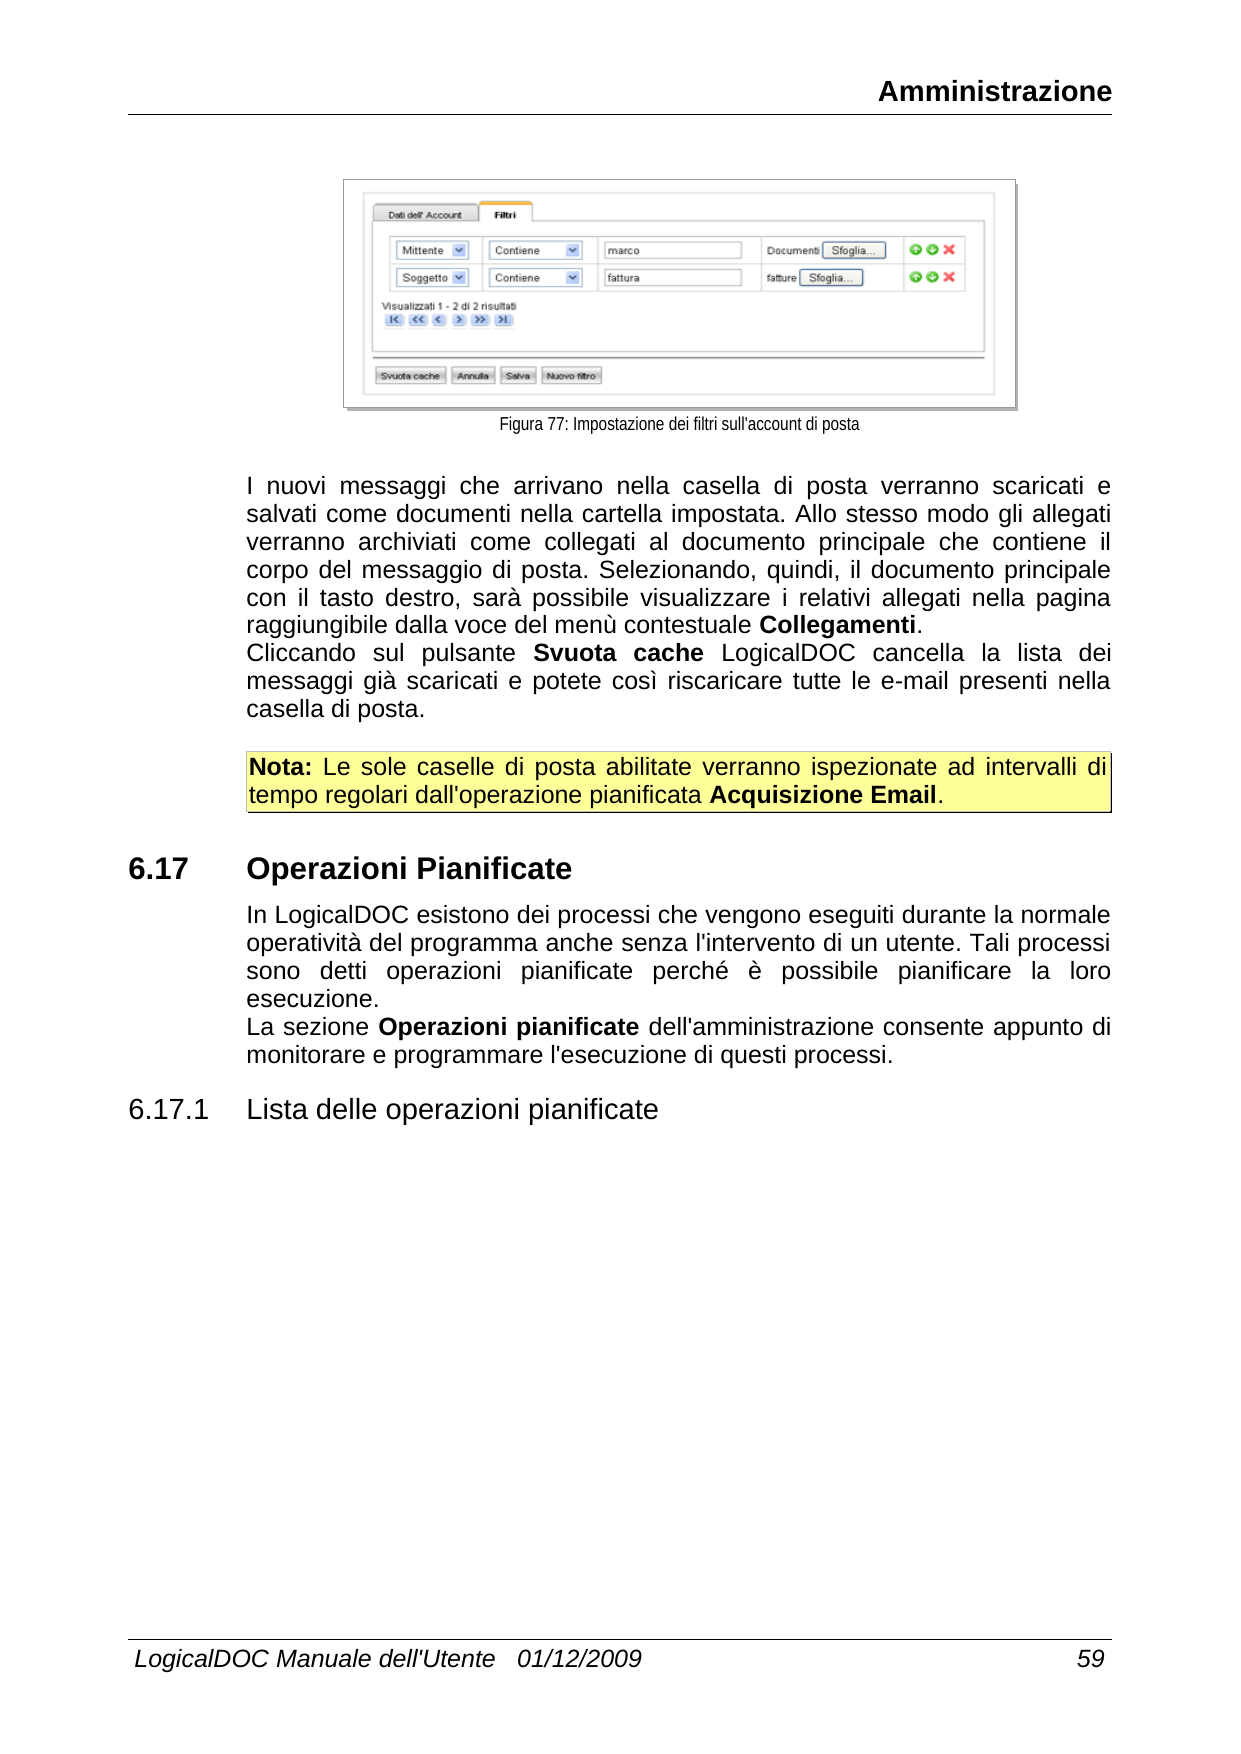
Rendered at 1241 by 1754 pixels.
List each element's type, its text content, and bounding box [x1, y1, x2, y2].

text Nota: Le sole caselle di posta abilitate verranno ispezionate ad intervalli di tempo regolari dall'operazione pianificata Acquisizione Email. [247, 752, 1110, 811]
text In LogicalDOC esistono dei processi che vengono eseguiti durante la normale operatività del programma anche senza l'intervento di un utente. Tali processi sono detti operazioni pianificate perché è possibile pianificare la loro esecuzione. [246, 901, 1112, 1012]
text Figura 77: Impostazione dei filtri sull'account di posta [343, 408, 1016, 434]
subtitle Operazioni Pianificate [128, 851, 1112, 886]
subtitle Lista delle operazioni pianificate [128, 1093, 1112, 1126]
text La sezione Operazioni pianificate dell'amministrazione consente appunto di monitorare e programmare l'esecuzione di questi processi. [246, 1012, 1112, 1068]
text Cliccando sul pulsante Svuota cache LogicalDOC cancella la lista dei messaggi già scaricati e potete così riscaricare tutte le e-mail presenti nella casella di posta. [246, 639, 1112, 723]
text I nuovi messaggi che arrivano nella casella di posta verranno scaricati e salvati come documenti nella cartella impostata. Allo stesso modo gli allegati verranno archiviati come collegati al documento principale che contiene il corpo del messaggio di posta. Selezionando, quindi, il documento principale con il tasto destro, sarà possibile visualizzare i relativi allegati nella pagina raggiungibile dalla voce del menù contestuale Collegamenti. [246, 472, 1112, 639]
